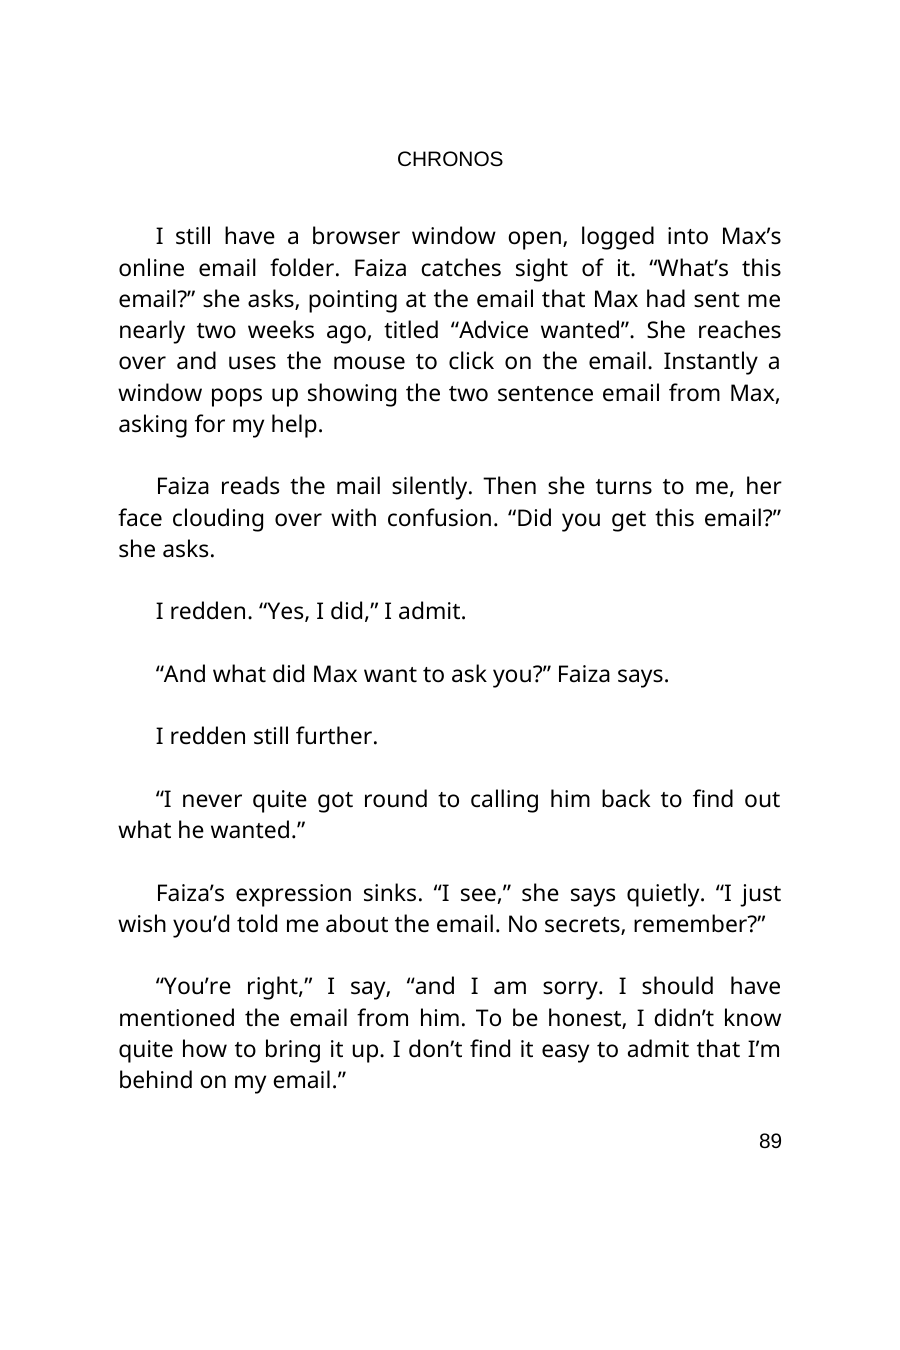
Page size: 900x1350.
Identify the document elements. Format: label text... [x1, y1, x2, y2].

text I redden still further. [118, 720, 782, 751]
text I still have a browser window open, logged into Max’s online email folder. Faiza catches sight of it. “What’s this email?” she asks, pointing at the email that Max had sent me nearly two weeks ago, titled “Advice wanted”. She reaches over and uses the mouse to click on the email. Instantly a window pops up showing the two sentence email from Max, asking for my help. [118, 220, 782, 439]
text “And what did Max want to ask you?” Faiza says. [118, 658, 782, 689]
text Faiza reads the mail silently. Then she turns to me, her face clouding over with confusion. “Did you get this email?” she asks. [118, 470, 782, 564]
text “You’re right,” I say, “and I am sorry. I should have mentioned the email from him. To be honest, I didn’t know quite how to bring it up. I don’t find it easy to admit that I’m behind on my email.” [118, 970, 782, 1095]
text “I never quite got round to calling him back to find out what he wanted.” [118, 783, 782, 845]
text I redden. “Yes, I did,” I admit. [118, 595, 782, 626]
text Faiza’s expression sinks. “I see,” she says quietly. “I just wish you’d told me about the email. No secrets, remember?” [118, 876, 782, 939]
